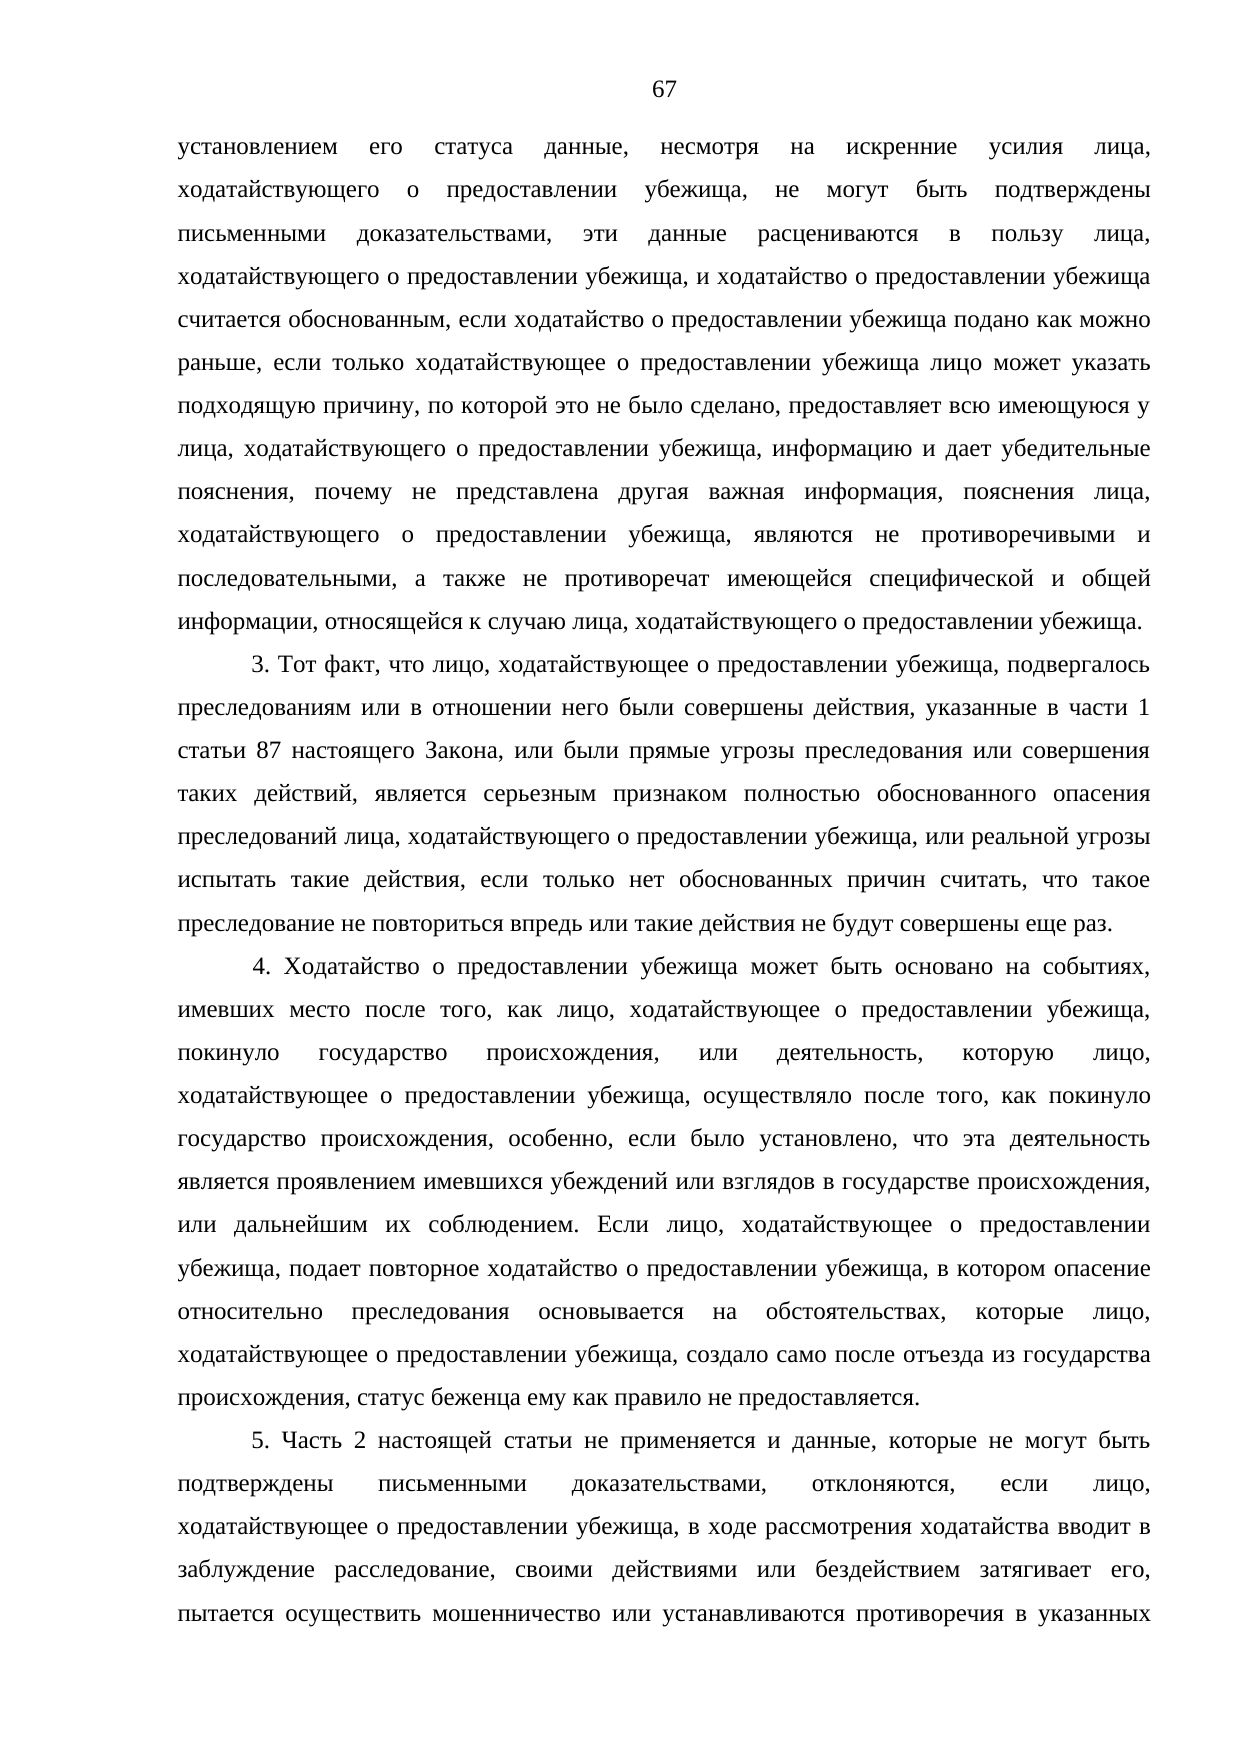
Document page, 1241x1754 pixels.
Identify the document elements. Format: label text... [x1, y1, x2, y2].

text 3. Тот факт, что лицо, ходатайствующее о предоставлении убежища, подвергалось преследованиям или в отношении него были совершены действия, указанные в части 1 статьи 87 настоящего Закона, или были прямые угрозы преследования или совершения таких действий, является серьезным признаком полностью обоснованного опасения преследований лица, ходатайствующего о предоставлении убежища, или реальной угрозы испытать такие действия, если только нет обоснованных причин считать, что такое преследование не повториться впредь или такие действия не будут совершены еще раз. [177, 649, 1152, 936]
text 4. Ходатайство о предоставлении убежища может быть основано на событиях, имевших место после того, как лицо, ходатайствующее о предоставлении убежища, покинуло государство происхождения, или деятельность, которую лицо, ходатайствующее о предоставлении убежища, осуществляло после того, как покинуло государство происхождения, особенно, если было установлено, что эта деятельность является проявлением имевшихся убеждений или взглядов в государстве происхождения, или дальнейшим их соблюдением. Если лицо, ходатайствующее о предоставлении убежища, подает повторное ходатайство о предоставлении убежища, в котором опасение относительно преследования основывается на обстоятельствах, которые лицо, ходатайствующее о предоставлении убежища, создало само после отъезда из государства происхождения, статус беженца ему как правило не предоставляется. [177, 951, 1152, 1411]
text установлением его статуса данные, несмотря на искренние усилия лица, ходатайствующего о предоставлении убежища, не могут быть подтверждены письменными доказательствами, эти данные расцениваются в пользу лица, ходатайствующего о предоставлении убежища, и ходатайство о предоставлении убежища считается обоснованным, если ходатайство о предоставлении убежища подано как можно раньше, если только ходатайствующее о предоставлении убежища лицо может указать подходящую причину, по которой это не было сделано, предоставляет всю имеющуюся у лица, ходатайствующего о предоставлении убежища, информацию и дает убедительные пояснения, почему не представлена другая важная информация, пояснения лица, ходатайствующего о предоставлении убежища, являются не противоречивыми и последовательными, а также не противоречат имеющейся специфической и общей информации, относящейся к случаю лица, ходатайствующего о предоставлении убежища. [177, 131, 1152, 634]
text 5. Часть 2 настоящей статьи не применяется и данные, которые не могут быть подтверждены письменными доказательствами, отклоняются, если лицо, ходатайствующее о предоставлении убежища, в ходе рассмотрения ходатайства вводит в заблуждение расследование, своими действиями или бездействием затягивает его, пытается осуществить мошенничество или устанавливаются противоречия в указанных [177, 1425, 1152, 1626]
